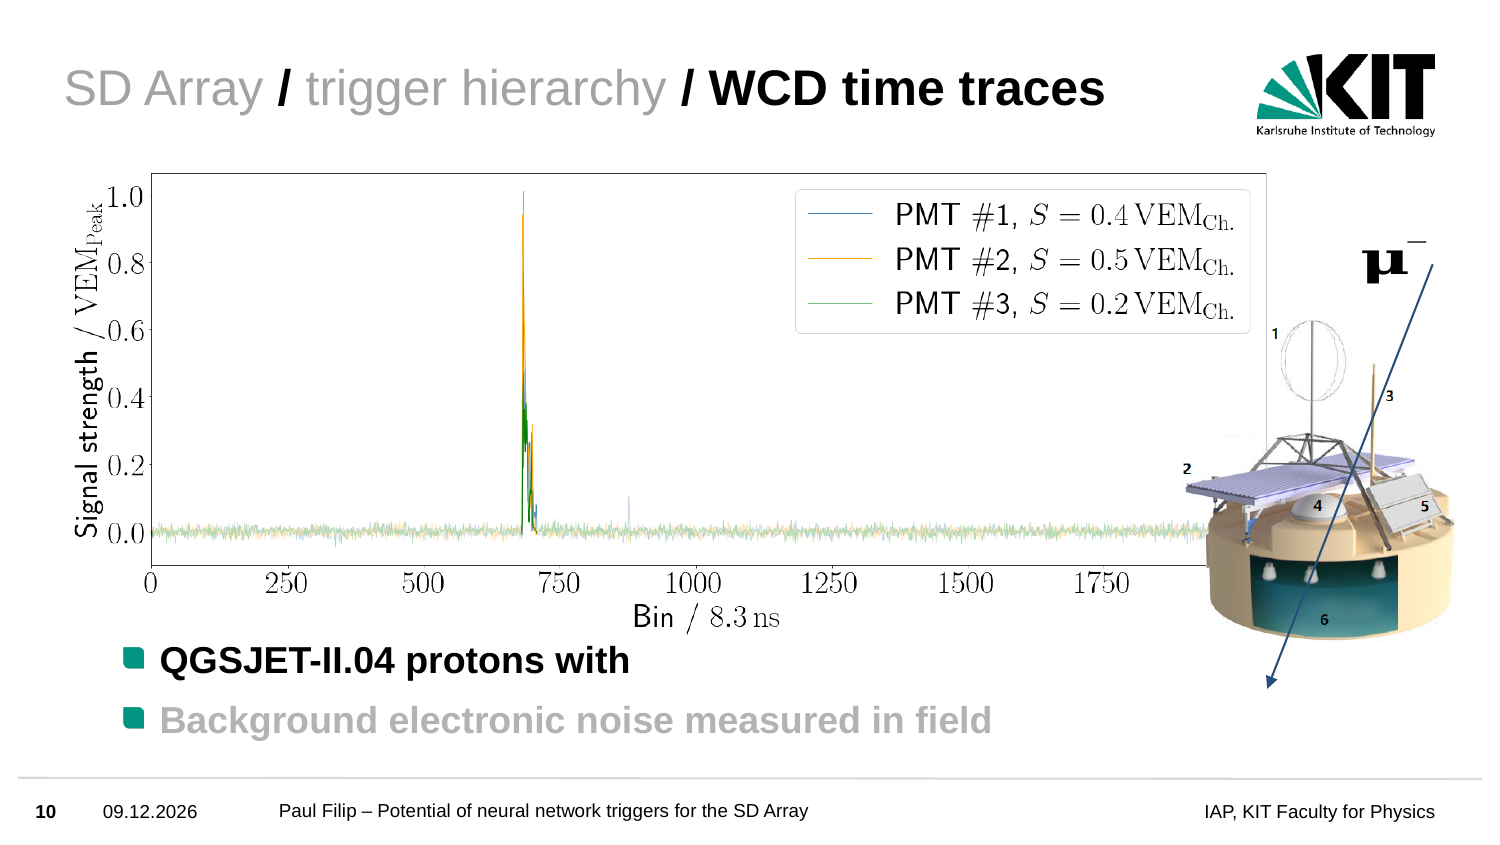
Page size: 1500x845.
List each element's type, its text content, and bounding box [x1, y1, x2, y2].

text_box [537, 451, 1130, 555]
text_box [152, 701, 1014, 746]
chart [1360, 231, 1433, 288]
picture [67, 168, 1413, 644]
text_box [152, 504, 522, 550]
picture [1287, 310, 1500, 644]
picture [1257, 54, 1435, 137]
title SD Array / trigger hierarchy / WCD time traces [63, 22, 1343, 117]
list QGSJET-II.04 protons with Background electronic noise measured in field [76, 640, 1031, 754]
